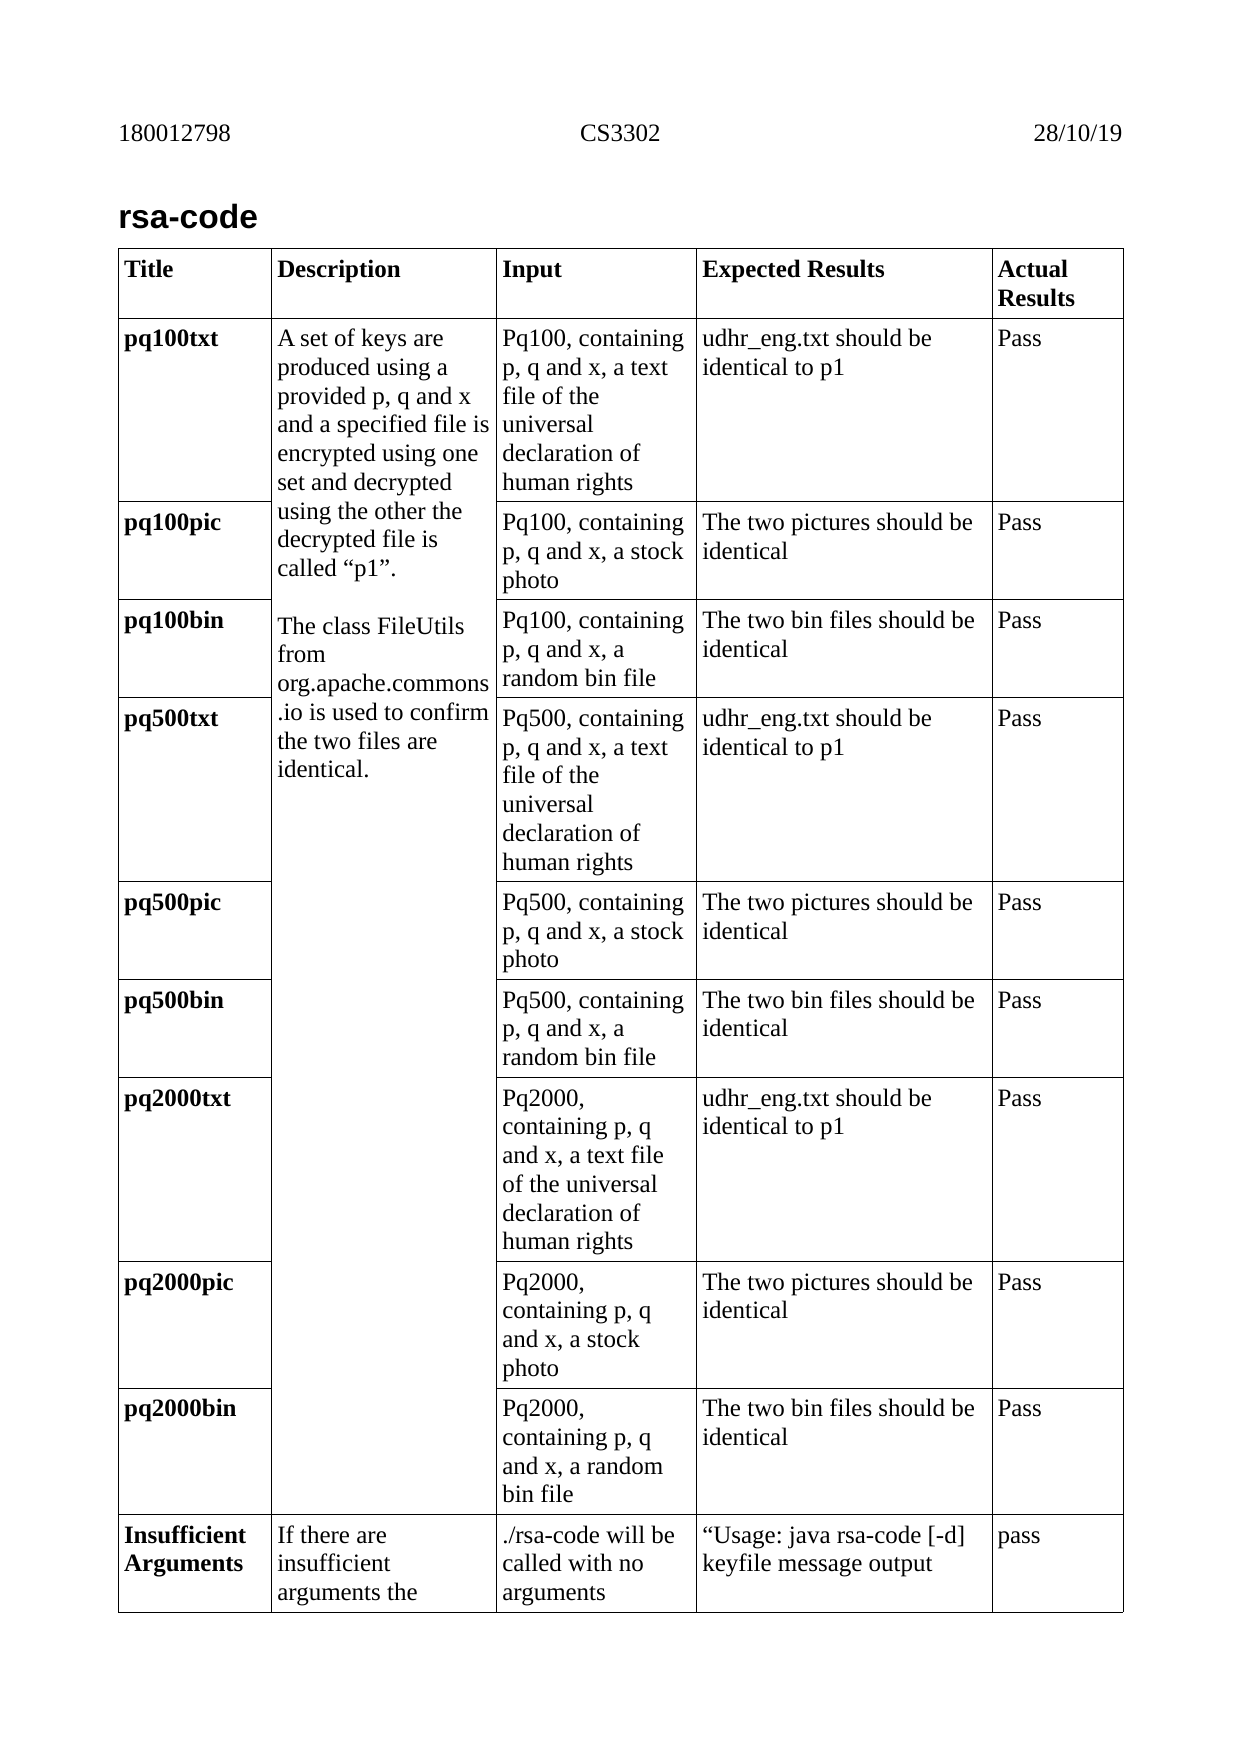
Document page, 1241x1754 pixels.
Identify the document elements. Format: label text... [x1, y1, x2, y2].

table_cell If there are insufficient arguments the [272, 1515, 496, 1612]
table_cell Pq2000, containing p, q and x, a random bin file [497, 1389, 696, 1514]
table_cell Pq2000, containing p, q and x, a text file of the universal declaration of human rights [497, 1078, 696, 1261]
table_cell udhr_eng.txt should be identical to p1 [697, 1078, 992, 1261]
table_cell Pass [993, 600, 1123, 697]
table_cell pq2000txt [119, 1078, 271, 1261]
table_cell The two bin files should be identical [697, 1389, 992, 1514]
table_cell Pq100, containing p, q and x, a random bin file [497, 600, 696, 697]
table_cell Pass [993, 1389, 1123, 1514]
table_cell pq100pic [119, 502, 271, 599]
table_cell The two bin files should be identical [697, 980, 992, 1077]
table_header Expected Results [697, 249, 992, 317]
table_cell Pass [993, 502, 1123, 599]
table_cell ./rsa-code will be called with no arguments [497, 1515, 696, 1612]
table_cell pq100txt [119, 319, 271, 501]
subtitle rsa-code [118, 197, 1122, 236]
table_cell udhr_eng.txt should be identical to p1 [697, 698, 992, 881]
table_cell udhr_eng.txt should be identical to p1 [697, 319, 992, 501]
table_cell A set of keys are produced using a provided p, q and x and a specified file is encrypted using one set and decrypted using the other the decrypted file is called “p1”. The class FileUtils from org.apache.commons.io is used to confirm the two files are identical. [272, 319, 496, 1514]
table_cell Pq500, containing p, q and x, a random bin file [497, 980, 696, 1077]
table_cell Pq2000, containing p, q and x, a stock photo [497, 1262, 696, 1387]
table_cell Pq500, containing p, q and x, a stock photo [497, 882, 696, 979]
table_cell Pass [993, 980, 1123, 1077]
table_cell Pq100, containing p, q and x, a text file of the universal declaration of human rights [497, 319, 696, 501]
table_cell pq500pic [119, 882, 271, 979]
table_header Actual Results [993, 249, 1123, 317]
table_cell Pass [993, 1262, 1123, 1387]
table_cell Pq100, containing p, q and x, a stock photo [497, 502, 696, 599]
table_cell The two pictures should be identical [697, 882, 992, 979]
table_cell “Usage: java rsa-code [-d] keyfile message output [697, 1515, 992, 1612]
table_cell pq100bin [119, 600, 271, 697]
table_cell The two pictures should be identical [697, 502, 992, 599]
table_cell pq2000pic [119, 1262, 271, 1387]
table_cell pq500txt [119, 698, 271, 881]
table_cell The two bin files should be identical [697, 600, 992, 697]
table_cell Pass [993, 319, 1123, 501]
table_cell pq2000bin [119, 1389, 271, 1514]
table_cell Pass [993, 1078, 1123, 1261]
table_cell pass [993, 1515, 1123, 1612]
table_header Description [272, 249, 496, 317]
table_cell The two pictures should be identical [697, 1262, 992, 1387]
table_cell Pass [993, 698, 1123, 881]
table_cell Insufficient Arguments [119, 1515, 271, 1612]
table_cell Pass [993, 882, 1123, 979]
table_header Input [497, 249, 696, 317]
table_cell pq500bin [119, 980, 271, 1077]
table_header Title [119, 249, 271, 317]
table_cell Pq500, containing p, q and x, a text file of the universal declaration of human rights [497, 698, 696, 881]
